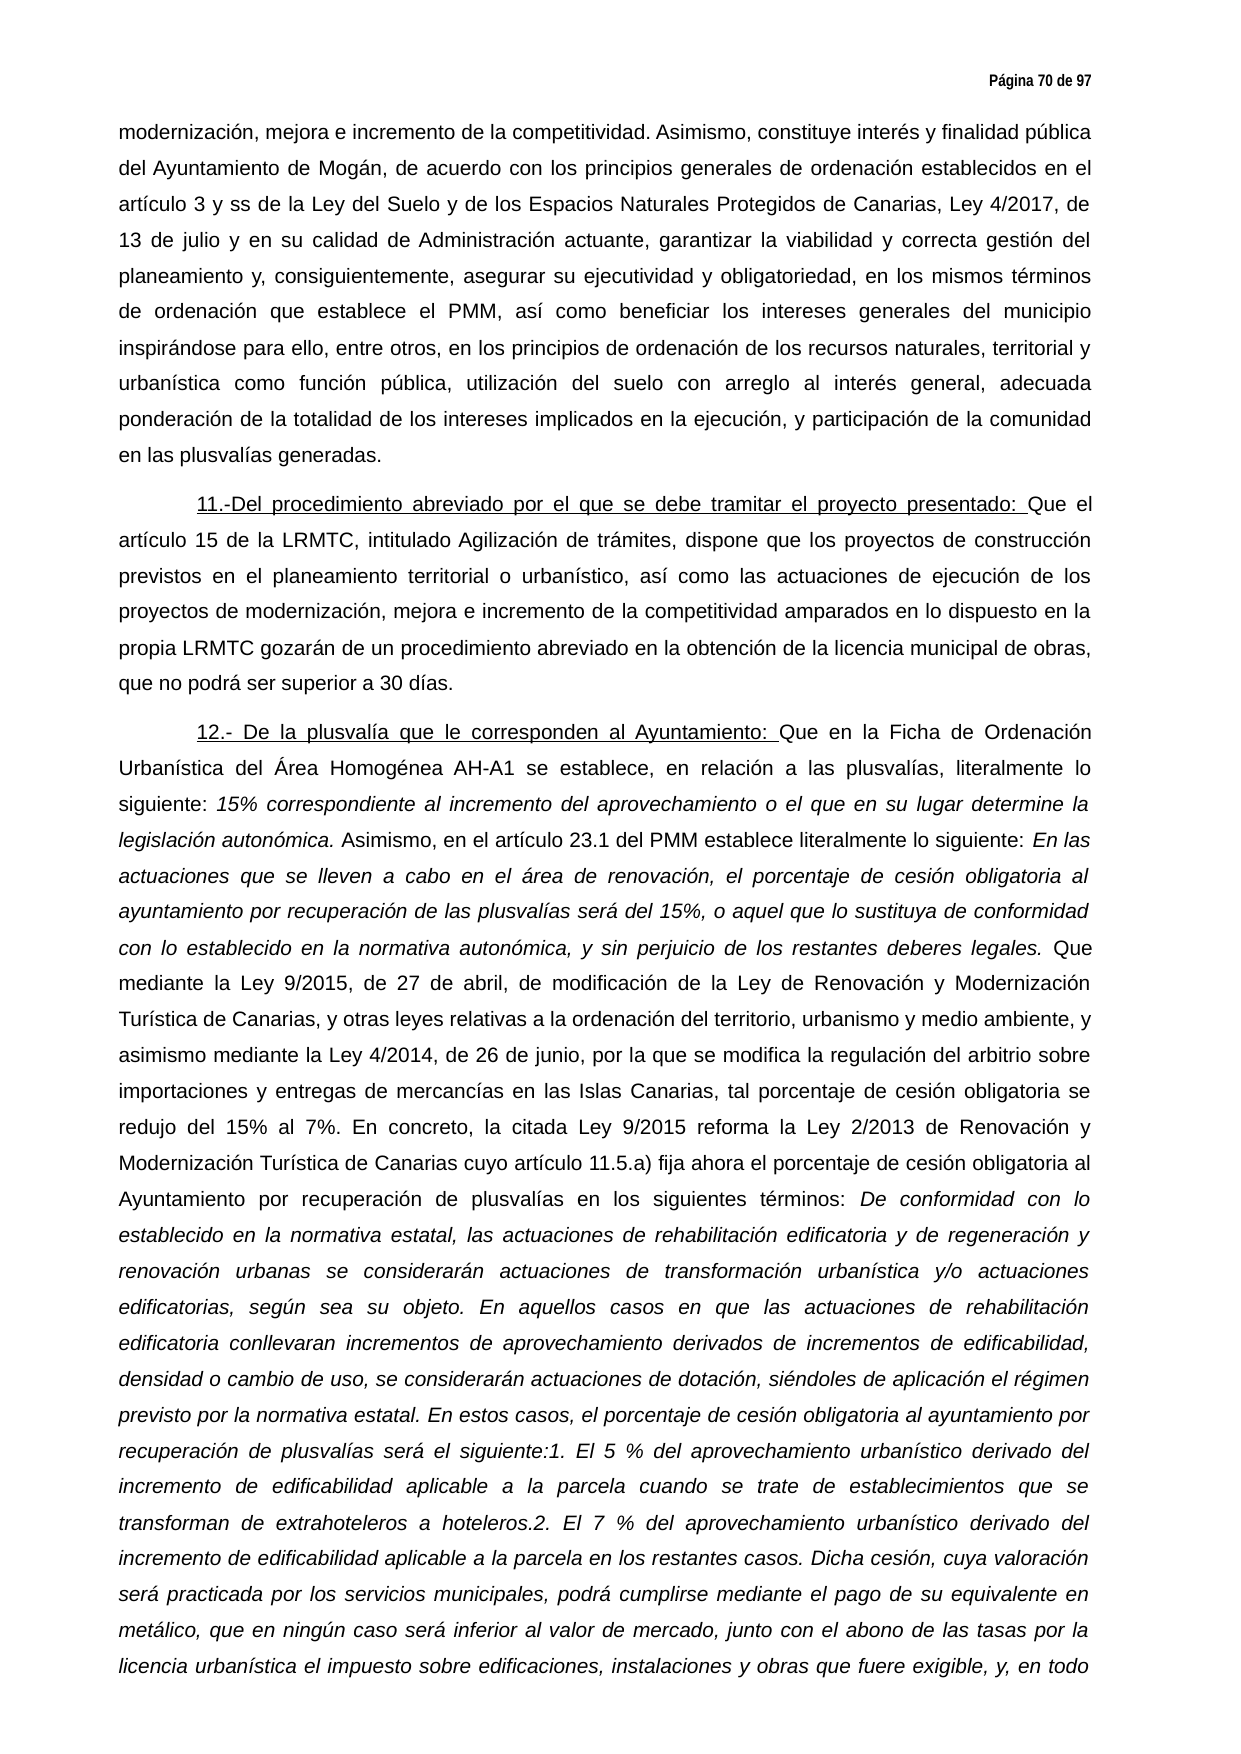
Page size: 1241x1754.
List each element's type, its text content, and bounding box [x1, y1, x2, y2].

text modernización, mejora e incremento de la competitividad. Asimismo, constituye interés y finalidad pública del Ayuntamiento de Mogán, de acuerdo con los principios generales de ordenación establecidos en el artículo 3 y ss de la Ley del Suelo y de los Espacios Naturales Protegidos de Canarias, Ley 4/2017, de 13 de julio y en su calidad de Administración actuante, garantizar la viabilidad y correcta gestión del planeamiento y, consiguientemente, asegurar su ejecutividad y obligatoriedad, en los mismos términos de ordenación que establece el PMM, así como beneficiar los intereses generales del municipio inspirándose para ello, entre otros, en los principios de ordenación de los recursos naturales, territorial y urbanística como función pública, utilización del suelo con arreglo al interés general, adecuada ponderación de la totalidad de los intereses implicados en la ejecución, y participación de la comunidad en las plusvalías generadas. [118, 120, 1092, 467]
text 12.- De la plusvalía que le corresponden al Ayuntamiento: Que en la Ficha de Ordenación Urbanística del Área Homogénea AH-A1 se establece, en relación a las plusvalías, literalmente lo siguiente: 15% correspondiente al incremento del aprovechamiento o el que en su lugar determine la legislación autonómica. Asimismo, en el artículo 23.1 del PMM establece literalmente lo siguiente: En las actuaciones que se lleven a cabo en el área de renovación, el porcentaje de cesión obligatoria al ayuntamiento por recuperación de las plusvalías será del 15%, o aquel que lo sustituya de conformidad con lo establecido en la normativa autonómica, y sin perjuicio de los restantes deberes legales. Que mediante la Ley 9/2015, de 27 de abril, de modificación de la Ley de Renovación y Modernización Turística de Canarias, y otras leyes relativas a la ordenación del territorio, urbanismo y medio ambiente, y asimismo mediante la Ley 4/2014, de 26 de junio, por la que se modifica la regulación del arbitrio sobre importaciones y entregas de mercancías en las Islas Canarias, tal porcentaje de cesión obligatoria se redujo del 15% al 7%. En concreto, la citada Ley 9/2015 reforma la Ley 2/2013 de Renovación y Modernización Turística de Canarias cuyo artículo 11.5.a) fija ahora el porcentaje de cesión obligatoria al Ayuntamiento por recuperación de plusvalías en los siguientes términos: De conformidad con lo establecido en la normativa estatal, las actuaciones de rehabilitación edificatoria y de regeneración y renovación urbanas se considerarán actuaciones de transformación urbanística y/o actuaciones edificatorias, según sea su objeto. En aquellos casos en que las actuaciones de rehabilitación edificatoria conllevaran incrementos de aprovechamiento derivados de incrementos de edificabilidad, densidad o cambio de uso, se considerarán actuaciones de dotación, siéndoles de aplicación el régimen previsto por la normativa estatal. En estos casos, el porcentaje de cesión obligatoria al ayuntamiento por recuperación de plusvalías será el siguiente:1. El 5 % del aprovechamiento urbanístico derivado del incremento de edificabilidad aplicable a la parcela cuando se trate de establecimientos que se transforman de extrahoteleros a hoteleros.2. El 7 % del aprovechamiento urbanístico derivado del incremento de edificabilidad aplicable a la parcela en los restantes casos. Dicha cesión, cuya valoración será practicada por los servicios municipales, podrá cumplirse mediante el pago de su equivalente en metálico, que en ningún caso será inferior al valor de mercado, junto con el abono de las tasas por la licencia urbanística el impuesto sobre edificaciones, instalaciones y obras que fuere exigible, y, en todo [118, 720, 1092, 1678]
text 11.-Del procedimiento abreviado por el que se debe tramitar el proyecto presentado: Que el artículo 15 de la LRMTC, intitulado Agilización de trámites, dispone que los proyectos de construcción previstos en el planeamiento territorial o urbanístico, así como las actuaciones de ejecución de los proyectos de modernización, mejora e incremento de la competitividad amparados en lo dispuesto en la propia LRMTC gozarán de un procedimiento abreviado en la obtención de la licencia municipal de obras, que no podrá ser superior a 30 días. [118, 492, 1092, 695]
